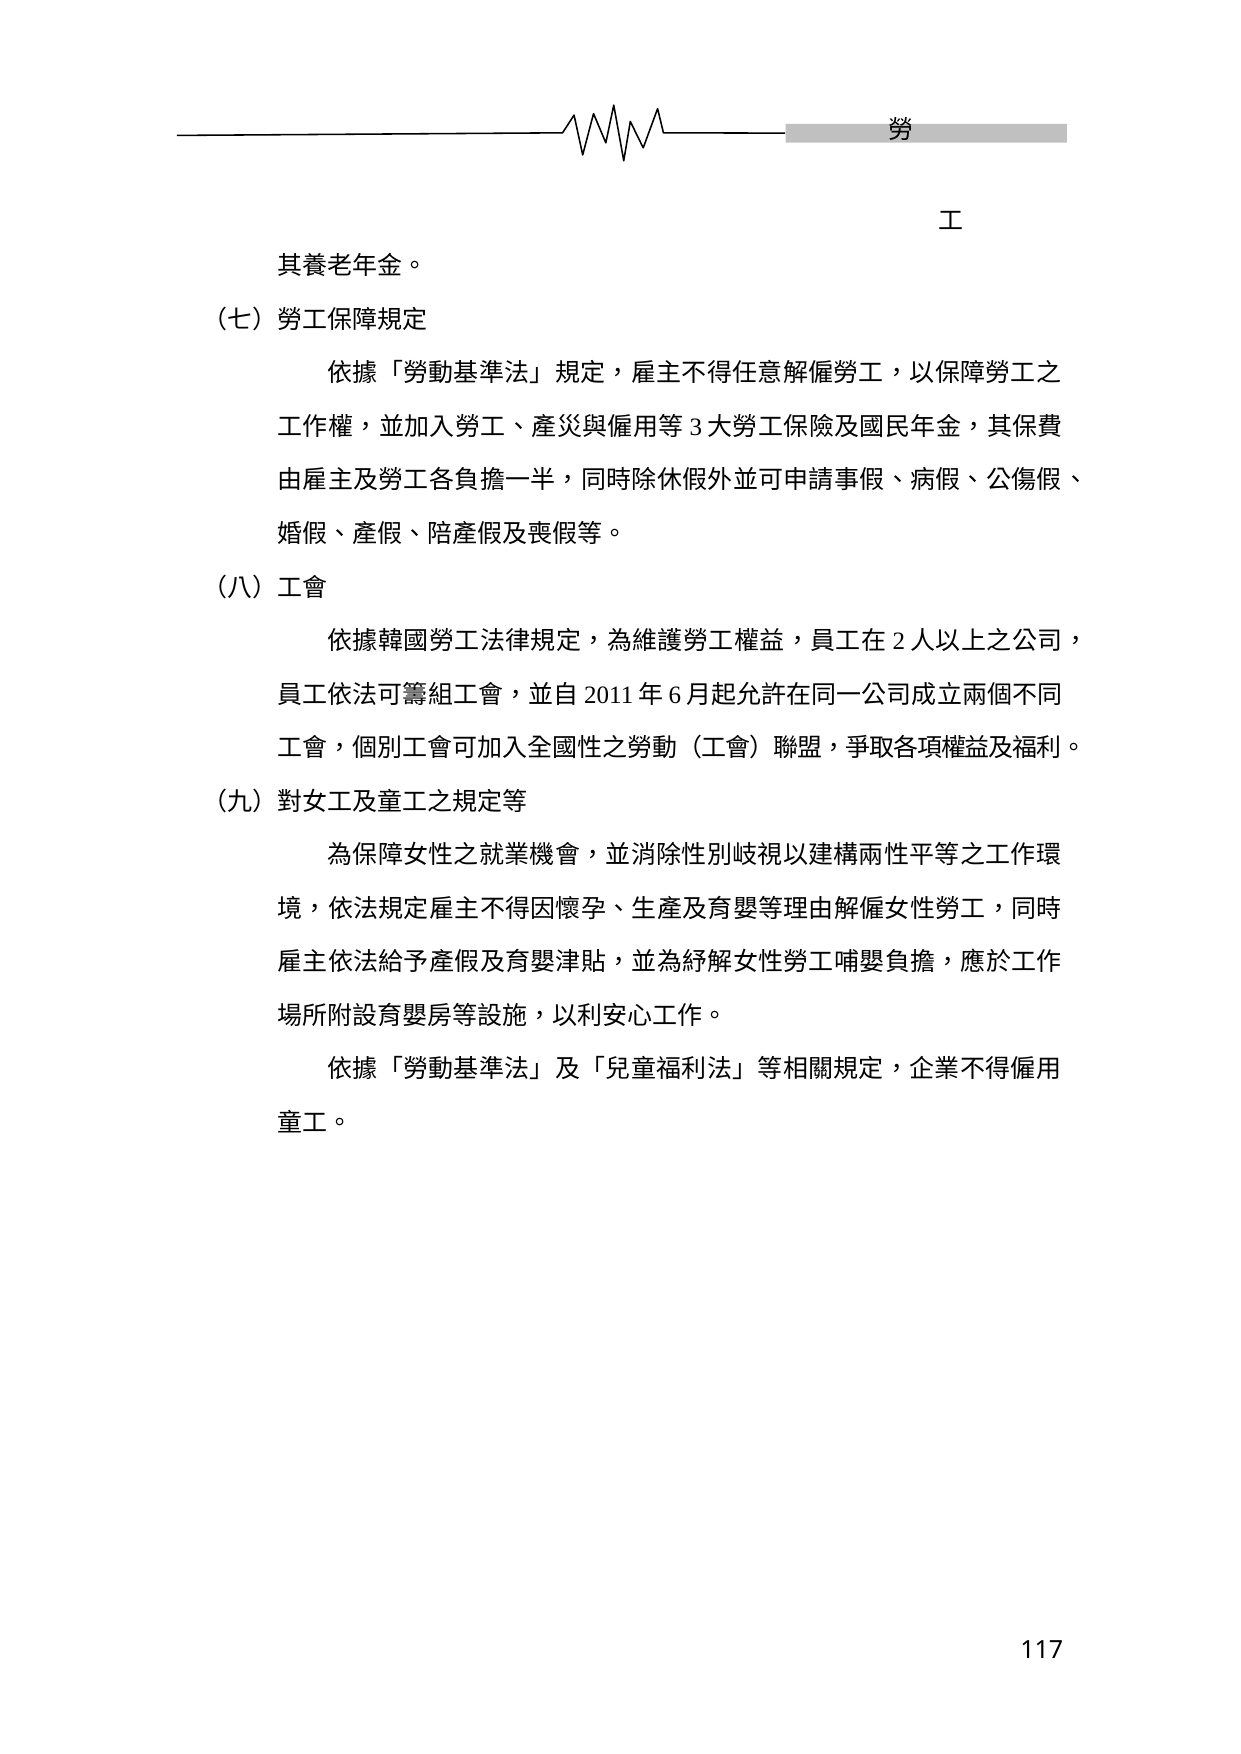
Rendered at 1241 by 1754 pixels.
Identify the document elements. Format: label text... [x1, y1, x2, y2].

text 依據「勞動基準法」規定，雇主不得任意解僱勞工，以保障勞工之工作權，並加入勞工、產災與僱用等3大勞工保險及國民年金，其保費由雇主及勞工各負擔一半，同時除休假外並可申請事假、病假、公傷假、婚假、產假、陪產假及喪假等。 [277, 344, 1063, 558]
text 其養老年金。 [277, 237, 1063, 291]
text 依據「勞動基準法」及「兒童福利法」等相關規定，企業不得僱用童工。 [277, 1040, 1063, 1147]
text 依據韓國勞工法律規定，為維護勞工權益，員工在2人以上之公司，員工依法可籌組工會，並自2011年6月起允許在同一公司成立兩個不同工會，個別工會可加入全國性之勞動（工會）聯盟，爭取各項權益及福利。 [277, 612, 1063, 773]
text （七）勞工保障規定 [202, 291, 1063, 344]
text （九）對女工及童工之規定等 [202, 773, 1063, 826]
text 為保障女性之就業機會，並消除性別岐視以建構兩性平等之工作環境，依法規定雇主不得因懷孕、生產及育嬰等理由解僱女性勞工，同時雇主依法給予產假及育嬰津貼，並為紓解女性勞工哺嬰負擔，應於工作場所附設育嬰房等設施，以利安心工作。 [277, 826, 1063, 1040]
text （八）工會 [202, 558, 1063, 612]
